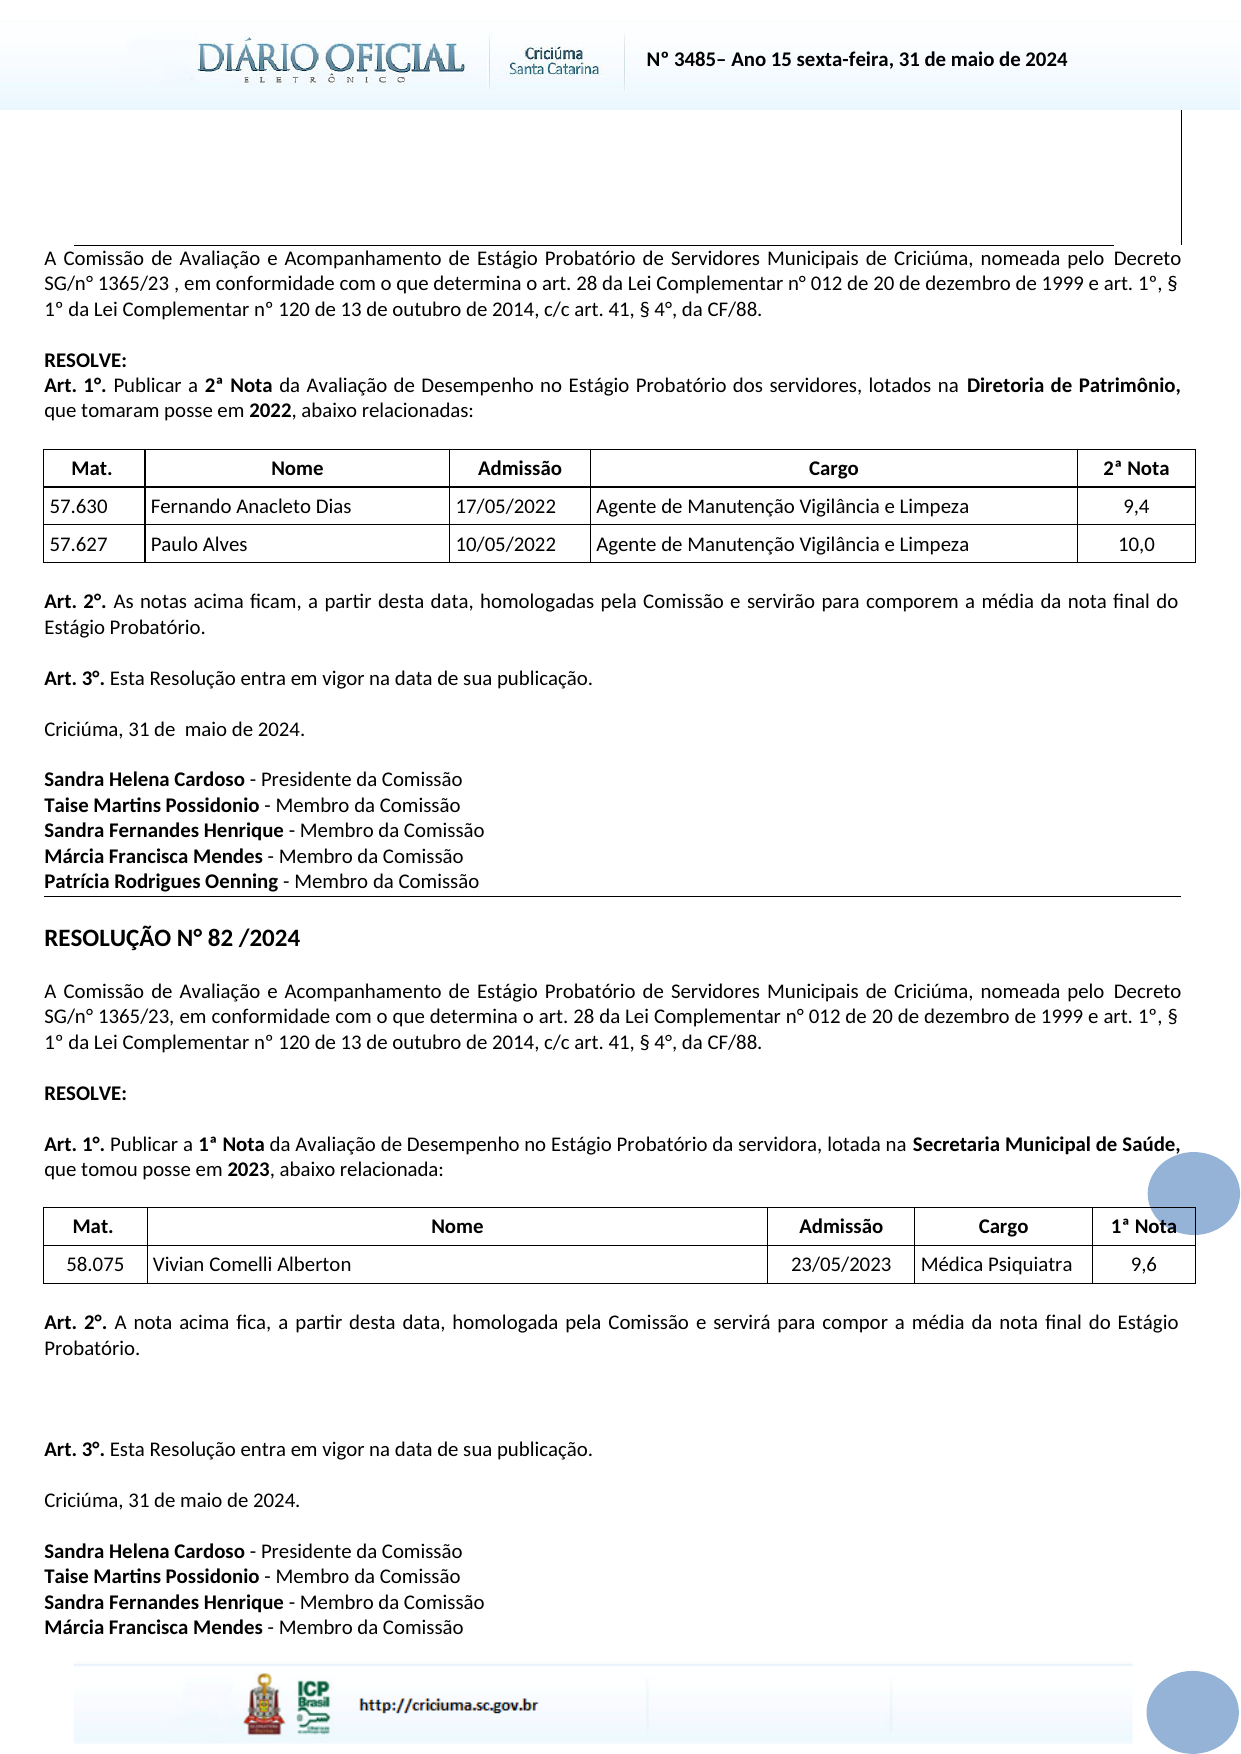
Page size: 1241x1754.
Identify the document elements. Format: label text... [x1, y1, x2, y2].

table_cell 58.075 [44, 1246, 147, 1283]
text Patrícia Rodrigues Oenning - Membro da Comissão [44, 868, 1181, 896]
text Taise Martins Possidonio - Membro da Comissão [44, 792, 1181, 817]
table_cell 57.627 [44, 525, 144, 562]
table_header 2ª Nota [1078, 450, 1195, 486]
table_cell 9,6 [1093, 1246, 1195, 1283]
text Márcia Francisca Mendes - Membro da Comissão [44, 843, 1181, 868]
table_cell Vivian Comelli Alberton [148, 1246, 767, 1283]
text RESOLVE: [44, 347, 1181, 372]
text Criciúma, 31 de maio de 2024. [44, 1487, 1181, 1513]
text Art. 1°. Publicar a 1ª Nota da Avaliação de Desempenho no Estágio Probatório da servidora, lotada na Secretaria Municipal de Saúde, que tomou posse em 2023, abaixo relacionada: [44, 1131, 1181, 1182]
text Sandra Helena Cardoso - Presidente da Comissão [44, 1538, 1181, 1563]
table_header Mat. [44, 1208, 147, 1245]
table_cell 23/05/2023 [768, 1246, 914, 1283]
text RESOLVE: [44, 1080, 1181, 1105]
table_cell Paulo Alves [146, 525, 449, 562]
text A Comissão de Avaliação e Acompanhamento de Estágio Probatório de Servidores Municipais de Criciúma, nomeada pelo Decreto SG/n° 1365/23, em conformidade com o que determina o art. 28 da Lei Complementar n° 012 de 20 de dezembro de 1999 e art. 1º, § 1º da Lei Complementar nº 120 de 13 de outubro de 2014, c/c art. 41, § 4°, da CF/88. [44, 978, 1181, 1054]
text Art. 2°. A nota acima fica, a partir desta data, homologada pela Comissão e servirá para compor a média da nota final do Estágio Probatório. [44, 1309, 1181, 1360]
table_cell 10/05/2022 [450, 525, 590, 562]
table_header Cargo [591, 450, 1077, 486]
table_cell 17/05/2022 [450, 488, 590, 524]
table_header Admissão [450, 450, 590, 486]
text RESOLUÇÃO N° 82 /2024 [44, 922, 1181, 953]
text Sandra Fernandes Henrique - Membro da Comissão [44, 817, 1181, 843]
text Criciúma, 31 de maio de 2024. [44, 716, 1181, 741]
table_header Mat. [44, 450, 144, 486]
text Taise Martins Possidonio - Membro da Comissão [44, 1563, 1181, 1589]
table_header Nome [146, 450, 449, 486]
table_cell Fernando Anacleto Dias [146, 488, 449, 524]
text A Comissão de Avaliação e Acompanhamento de Estágio Probatório de Servidores Municipais de Criciúma, nomeada pelo Decreto SG/n° 1365/23 , em conformidade com o que determina o art. 28 da Lei Complementar n° 012 de 20 de dezembro de 1999 e art. 1º, § 1º da Lei Complementar nº 120 de 13 de outubro de 2014, c/c art. 41, § 4°, da CF/88. [44, 245, 1181, 321]
table_cell 57.630 [44, 488, 144, 524]
text Márcia Francisca Mendes - Membro da Comissão [44, 1614, 1181, 1640]
table_cell 10,0 [1078, 525, 1195, 562]
text Art. 1°. Publicar a 2ª Nota da Avaliação de Desempenho no Estágio Probatório dos servidores, lotados na Diretoria de Patrimônio, que tomaram posse em 2022, abaixo relacionadas: [44, 372, 1181, 423]
table_header Admissão [768, 1208, 914, 1245]
table_cell 9,4 [1078, 488, 1195, 524]
table_header 1ª Nota [1093, 1208, 1195, 1245]
text Art. 2°. As notas acima ficam, a partir desta data, homologadas pela Comissão e servirão para comporem a média da nota final do Estágio Probatório. [44, 589, 1181, 639]
text Sandra Helena Cardoso - Presidente da Comissão [44, 767, 1181, 792]
text Art. 3°. Esta Resolução entra em vigor na data de sua publicação. [44, 1436, 1181, 1462]
text Art. 3°. Esta Resolução entra em vigor na data de sua publicação. [44, 665, 1181, 690]
table_cell Agente de Manutenção Vigilância e Limpeza [591, 488, 1077, 524]
table_cell Agente de Manutenção Vigilância e Limpeza [591, 525, 1077, 562]
table_cell Médica Psiquiatra [915, 1246, 1092, 1283]
table_header Cargo [915, 1208, 1092, 1245]
text Sandra Fernandes Henrique - Membro da Comissão [44, 1589, 1181, 1614]
table_header Nome [148, 1208, 767, 1245]
